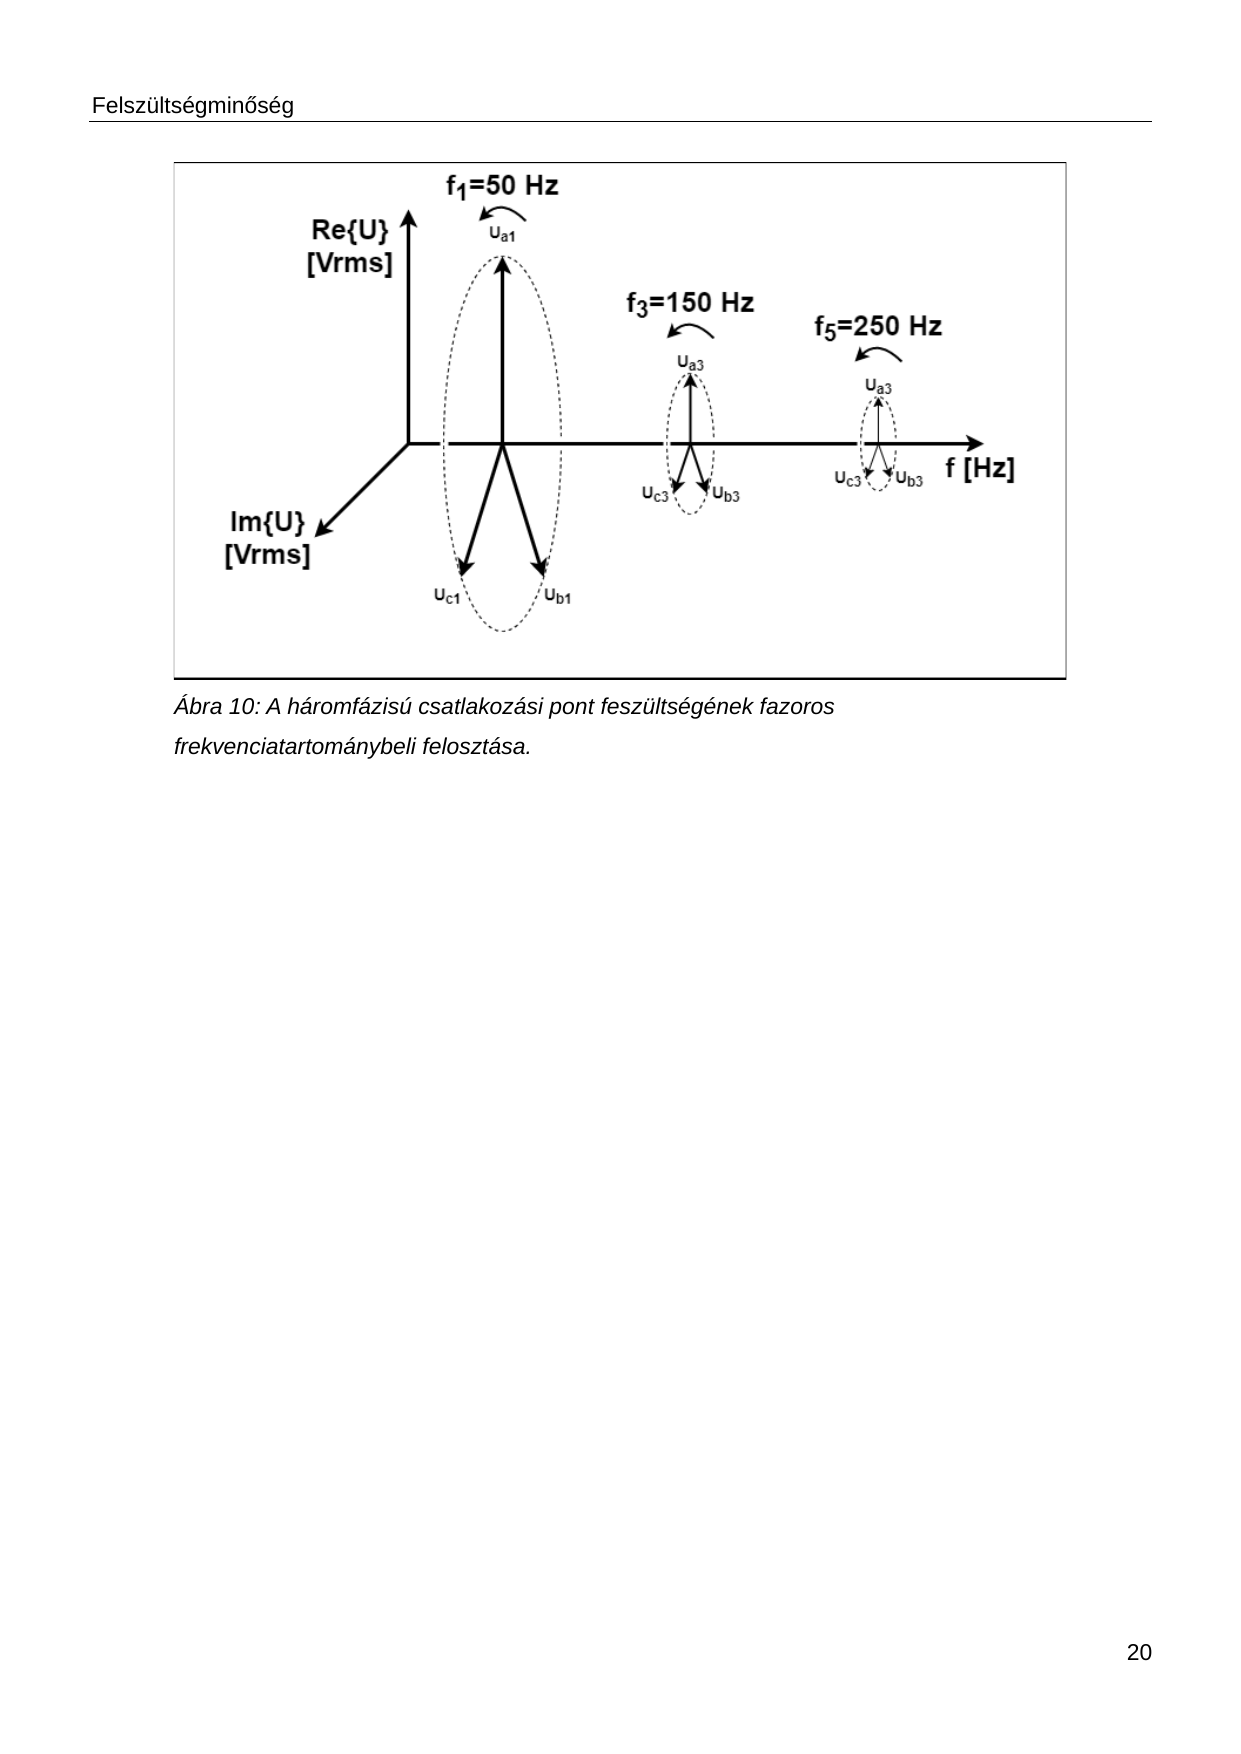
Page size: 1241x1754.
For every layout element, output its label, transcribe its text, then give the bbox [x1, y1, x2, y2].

picture [173, 162, 1067, 680]
text Ábra 10: A háromfázisú csatlakozási pont feszültségének fazoros frekvenciatartománybeli felosztása. [174, 680, 1066, 759]
